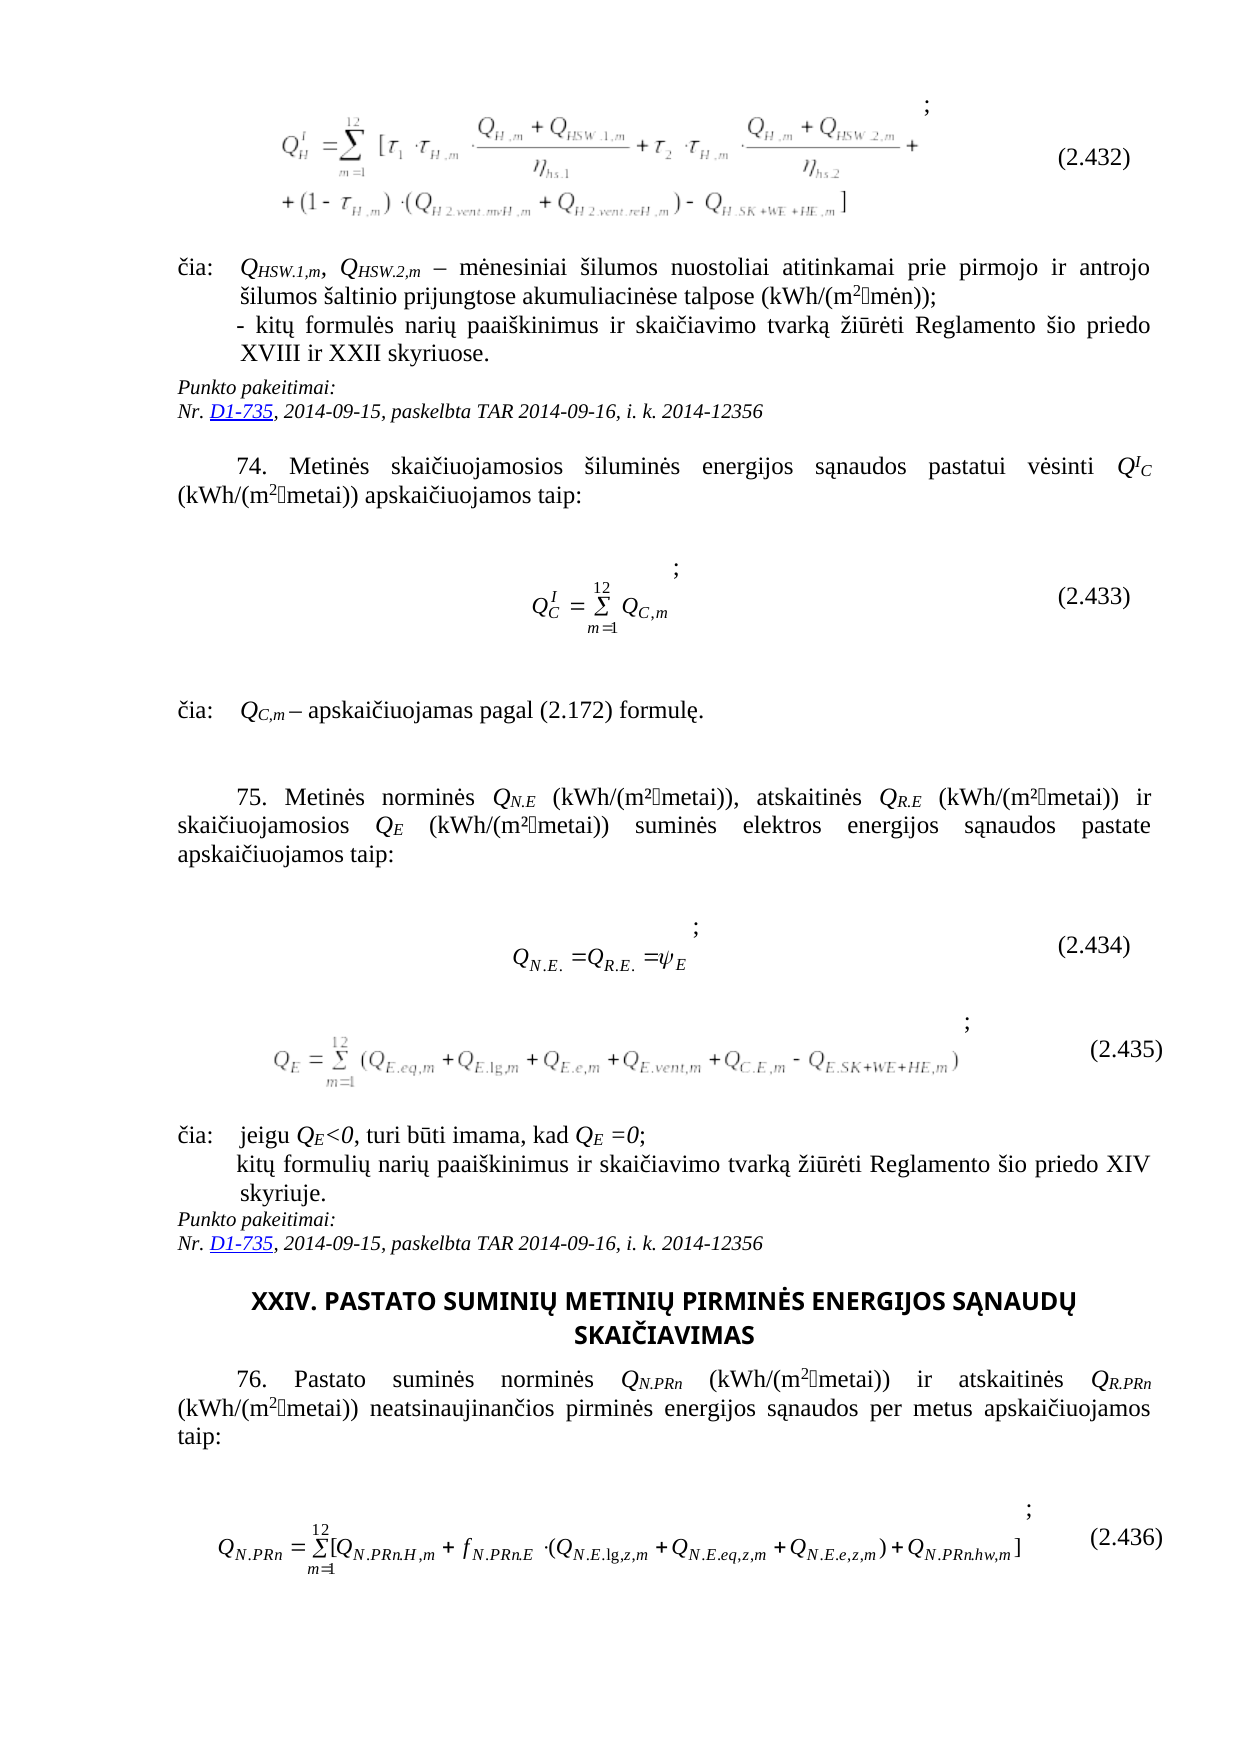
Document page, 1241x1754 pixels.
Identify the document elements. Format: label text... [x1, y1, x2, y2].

table_header ; [177, 1494, 1069, 1579]
table_header (2.433) [1031, 552, 1142, 638]
text Punkto pakeitimai: [177, 1207, 1151, 1231]
table_header (2.436) [1070, 1494, 1174, 1579]
table_header (2.434) [1031, 911, 1142, 977]
table_header ; [177, 1006, 1063, 1092]
text kitų formulių narių paaiškinimus ir skaičiavimo tvarką žiūrėti Reglamento šio priedo XIV skyriuje. [236, 1149, 1151, 1207]
table_header (2.435) [1064, 1006, 1174, 1092]
text XXIV. Pastato suminių metinių pirminės energijos sąnaudų skaičiavimas [177, 1284, 1151, 1352]
text 74. Metinės skaičiuojamosios šiluminės energijos sąnaudos pastatui vėsinti QIC (kWh/(m2metai)) apskaičiuojamos taip: [177, 451, 1151, 509]
text Nr. D1-735, 2014-09-15, paskelbta TAR 2014-09-16, i. k. 2014-12356 [177, 1231, 1151, 1255]
text čia: QHSW.1,m, QHSW.2,m – mėnesiniai šilumos nuostoliai atitinkamai prie pirmojo ir antrojo šilumos šaltinio prijungtose akumuliacinėse talpose (kWh/(m2mėn)); [177, 252, 1151, 310]
text čia: jeigu QE<0, turi būti imama, kad QE =0; [177, 1121, 1151, 1149]
table_header ; [177, 911, 1031, 977]
text - kitų formulės narių paaiškinimus ir skaičiavimo tvarką žiūrėti Reglamento šio priedo XVIII ir XXII skyriuose. [236, 310, 1151, 367]
text čia: QC,m – apskaičiuojamas pagal (2.172) formulę. [177, 696, 1151, 724]
table_header ; [177, 89, 1031, 223]
table_header ; [177, 552, 1031, 638]
text 76. Pastato suminės norminės QN.PRn (kWh/(m2metai)) ir atskaitinės QR.PRn (kWh/(m2metai)) neatsinaujinančios pirminės energijos sąnaudos per metus apskaičiuojamos taip: [177, 1364, 1151, 1450]
text 75. Metinės norminės QN.E (kWh/(m²metai)), atskaitinės QR.E (kWh/(m²metai)) ir skaičiuojamosios QE (kWh/(m²metai)) suminės elektros energijos sąnaudos pastate apskaičiuojamos taip: [177, 782, 1151, 868]
text Punkto pakeitimai: [177, 374, 1151, 399]
text Nr. D1-735, 2014-09-15, paskelbta TAR 2014-09-16, i. k. 2014-12356 [177, 399, 1151, 423]
table_header (2.432) [1031, 89, 1142, 223]
